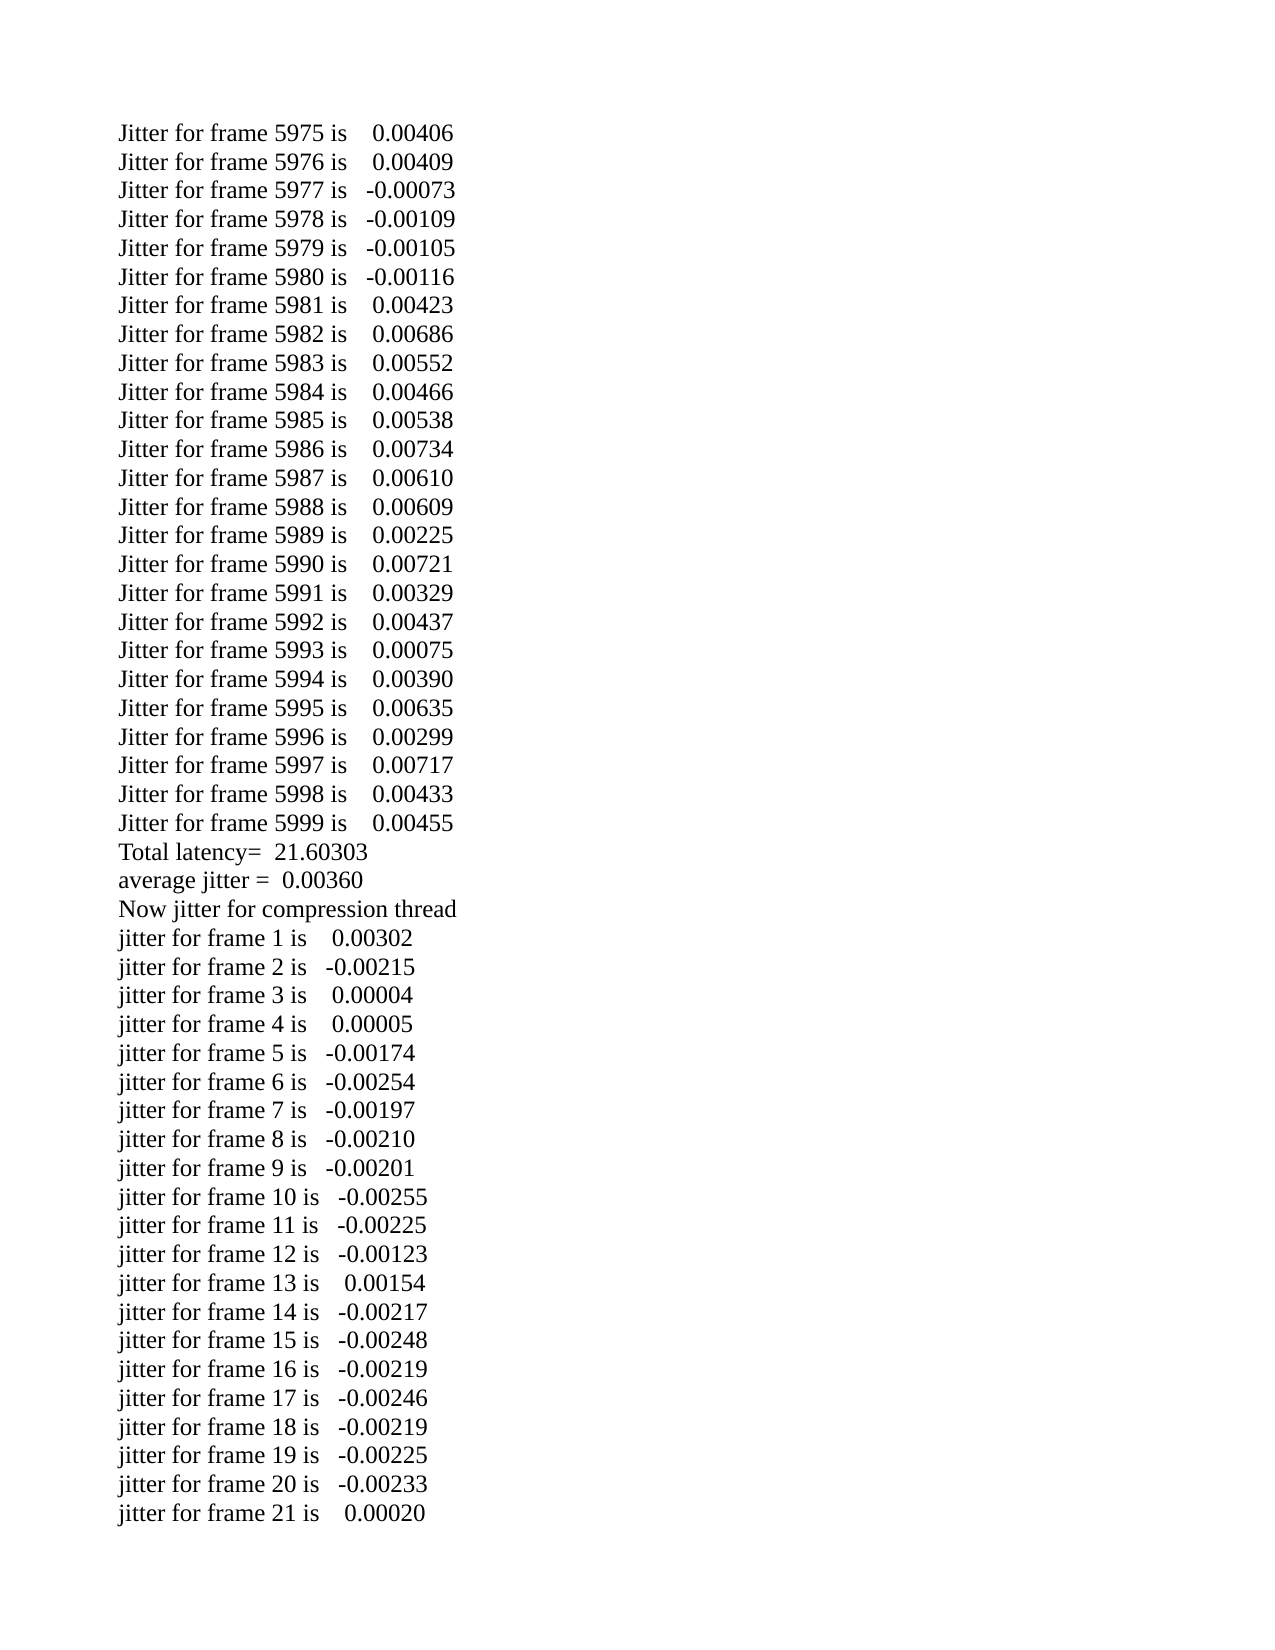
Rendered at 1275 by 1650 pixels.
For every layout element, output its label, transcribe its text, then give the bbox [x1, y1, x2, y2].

text jitter for frame 1 is 0.00302 [118, 923, 1157, 952]
text Jitter for frame 5992 is 0.00437 [118, 607, 1157, 636]
text Jitter for frame 5998 is 0.00433 [118, 779, 1157, 808]
text Jitter for frame 5983 is 0.00552 [118, 348, 1157, 377]
text Now jitter for compression thread [118, 894, 1157, 923]
text Jitter for frame 5999 is 0.00455 [118, 808, 1157, 837]
text Jitter for frame 5997 is 0.00717 [118, 751, 1157, 779]
text Jitter for frame 5996 is 0.00299 [118, 722, 1157, 751]
text jitter for frame 20 is -0.00233 [118, 1469, 1157, 1498]
text Jitter for frame 5987 is 0.00610 [118, 463, 1157, 492]
text Jitter for frame 5993 is 0.00075 [118, 636, 1157, 664]
text jitter for frame 8 is -0.00210 [118, 1124, 1157, 1153]
text jitter for frame 10 is -0.00255 [118, 1182, 1157, 1211]
text jitter for frame 15 is -0.00248 [118, 1326, 1157, 1354]
text jitter for frame 17 is -0.00246 [118, 1383, 1157, 1412]
text jitter for frame 14 is -0.00217 [118, 1297, 1157, 1326]
text jitter for frame 2 is -0.00215 [118, 952, 1157, 981]
text Jitter for frame 5994 is 0.00390 [118, 664, 1157, 693]
text jitter for frame 21 is 0.00020 [118, 1498, 1157, 1527]
text Jitter for frame 5986 is 0.00734 [118, 434, 1157, 463]
text average jitter = 0.00360 [118, 866, 1157, 894]
text jitter for frame 11 is -0.00225 [118, 1211, 1157, 1239]
text Jitter for frame 5984 is 0.00466 [118, 377, 1157, 406]
text jitter for frame 12 is -0.00123 [118, 1239, 1157, 1268]
text Jitter for frame 5991 is 0.00329 [118, 578, 1157, 607]
text Jitter for frame 5995 is 0.00635 [118, 693, 1157, 722]
text jitter for frame 9 is -0.00201 [118, 1153, 1157, 1182]
text jitter for frame 4 is 0.00005 [118, 1009, 1157, 1038]
text Jitter for frame 5988 is 0.00609 [118, 492, 1157, 521]
text Jitter for frame 5980 is -0.00116 [118, 262, 1157, 291]
text Total latency= 21.60303 [118, 837, 1157, 866]
text Jitter for frame 5976 is 0.00409 [118, 147, 1157, 176]
text Jitter for frame 5982 is 0.00686 [118, 319, 1157, 348]
text Jitter for frame 5981 is 0.00423 [118, 291, 1157, 319]
text Jitter for frame 5977 is -0.00073 [118, 176, 1157, 204]
text Jitter for frame 5978 is -0.00109 [118, 204, 1157, 233]
text jitter for frame 7 is -0.00197 [118, 1096, 1157, 1124]
text jitter for frame 18 is -0.00219 [118, 1412, 1157, 1441]
text jitter for frame 13 is 0.00154 [118, 1268, 1157, 1297]
text jitter for frame 19 is -0.00225 [118, 1441, 1157, 1469]
text jitter for frame 5 is -0.00174 [118, 1038, 1157, 1067]
text jitter for frame 3 is 0.00004 [118, 981, 1157, 1009]
text Jitter for frame 5985 is 0.00538 [118, 406, 1157, 434]
text Jitter for frame 5975 is 0.00406 [118, 118, 1157, 147]
text Jitter for frame 5990 is 0.00721 [118, 549, 1157, 578]
text jitter for frame 6 is -0.00254 [118, 1067, 1157, 1096]
text jitter for frame 16 is -0.00219 [118, 1354, 1157, 1383]
text Jitter for frame 5979 is -0.00105 [118, 233, 1157, 262]
text Jitter for frame 5989 is 0.00225 [118, 521, 1157, 549]
